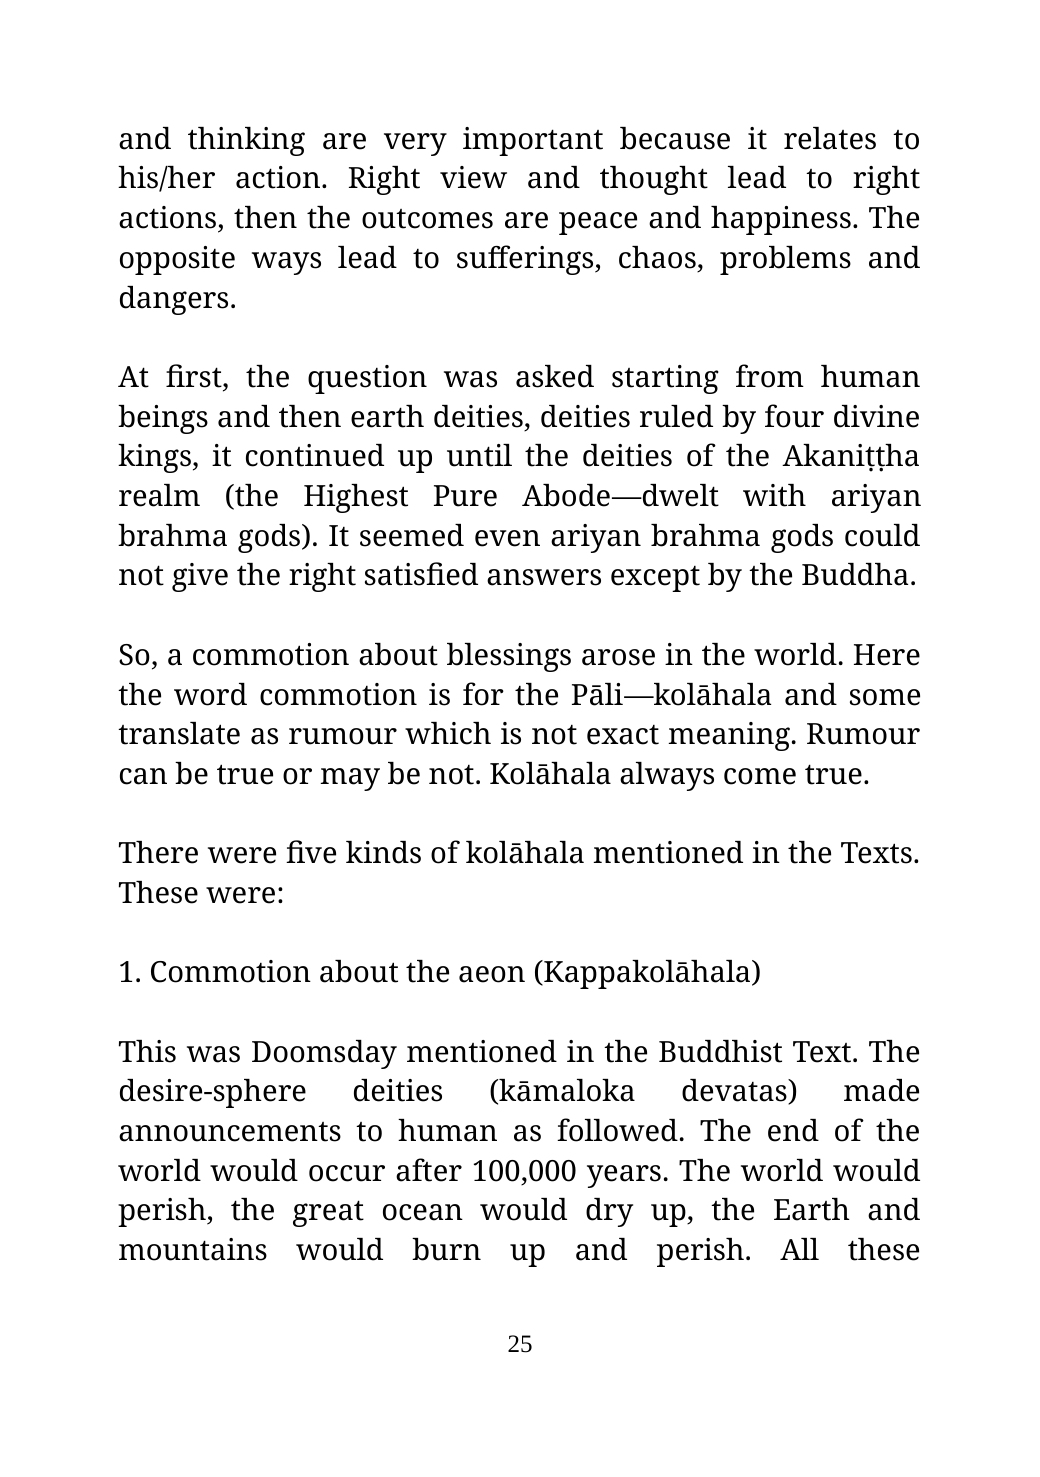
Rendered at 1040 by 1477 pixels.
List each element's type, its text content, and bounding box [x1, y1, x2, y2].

text This was Doomsday mentioned in the Buddhist Text. The desire-sphere deities (kāmaloka devatas) made announcements to human as followed. The end of the world would occur after 100,000 years. The world would perish, the great ocean would dry up, the Earth and mountains would burn up and perish. All these [118, 1031, 922, 1269]
text and thinking are very important because it relates to his/her action. Right view and thought lead to right actions, then the outcomes are peace and happiness. The opposite ways lead to sufferings, chaos, problems and dangers. [118, 118, 922, 317]
text There were five kinds of kolāhala mentioned in the Texts. These were: [118, 832, 922, 912]
text So, a commotion about blessings arose in the world. Here the word commotion is for the Pāli—kolāhala and some translate as rumour which is not exact meaning. Rumour can be true or may be not. Kolāhala always come true. [118, 634, 922, 793]
text At first, the question was asked starting from human beings and then earth deities, deities ruled by four divine kings, it continued up until the deities of the Akaniṭṭha realm (the Highest Pure Abode—dwelt with ariyan brahma gods). It seemed even ariyan brahma gods could not give the right satisfied answers except by the Buddha. [118, 356, 922, 594]
list 1. Commotion about the aeon (Kappakolāhala) [118, 952, 922, 991]
